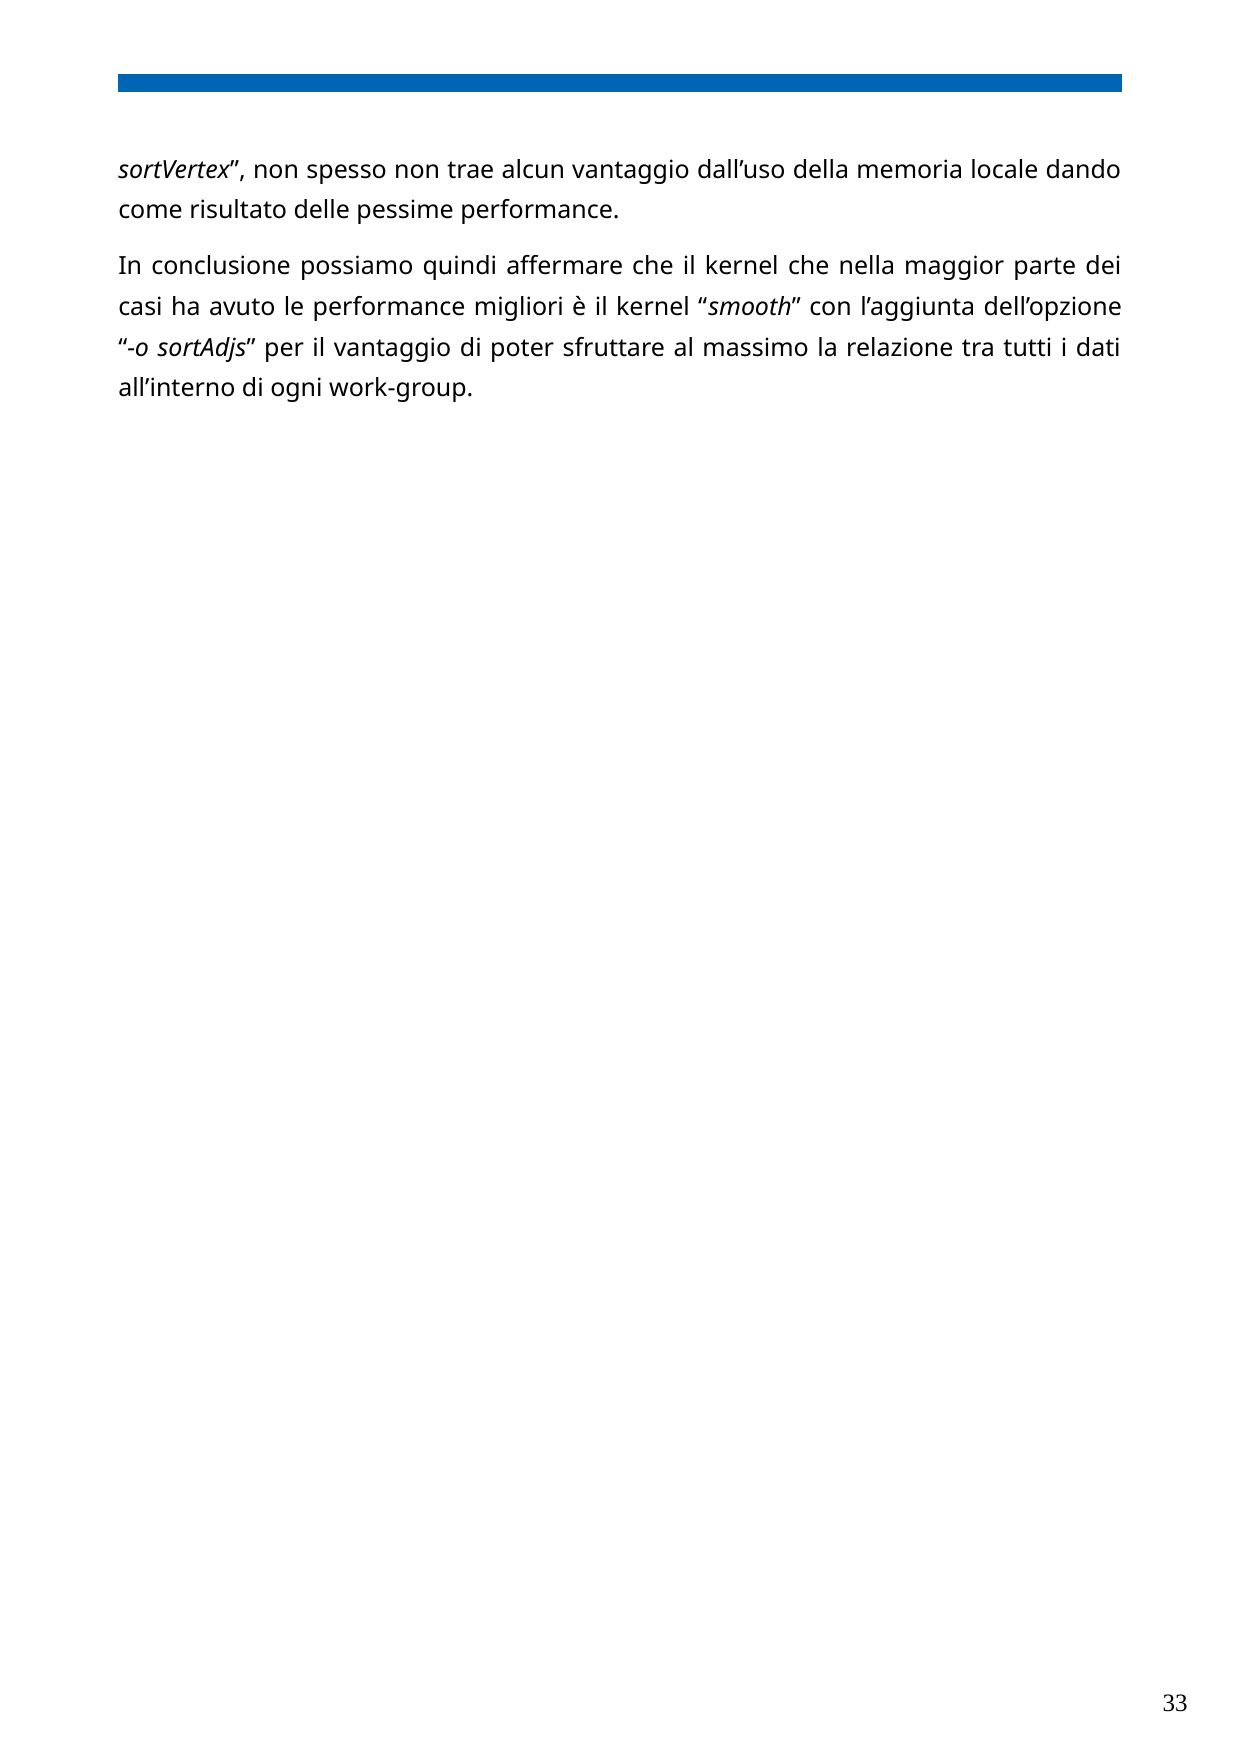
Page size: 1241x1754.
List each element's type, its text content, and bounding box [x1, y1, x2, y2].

text sortVertex”, non spesso non trae alcun vantaggio dall’uso della memoria locale dando come risultato delle pessime performance. [118, 151, 1122, 226]
text In conclusione possiamo quindi affermare che il kernel che nella maggior parte dei casi ha avuto le performance migliori è il kernel “smooth” con l’aggiunta dell’opzione “-o sortAdjs” per il vantaggio di poter sfruttare al massimo la relazione tra tutti i dati all’interno di ogni work-group. [118, 247, 1122, 404]
